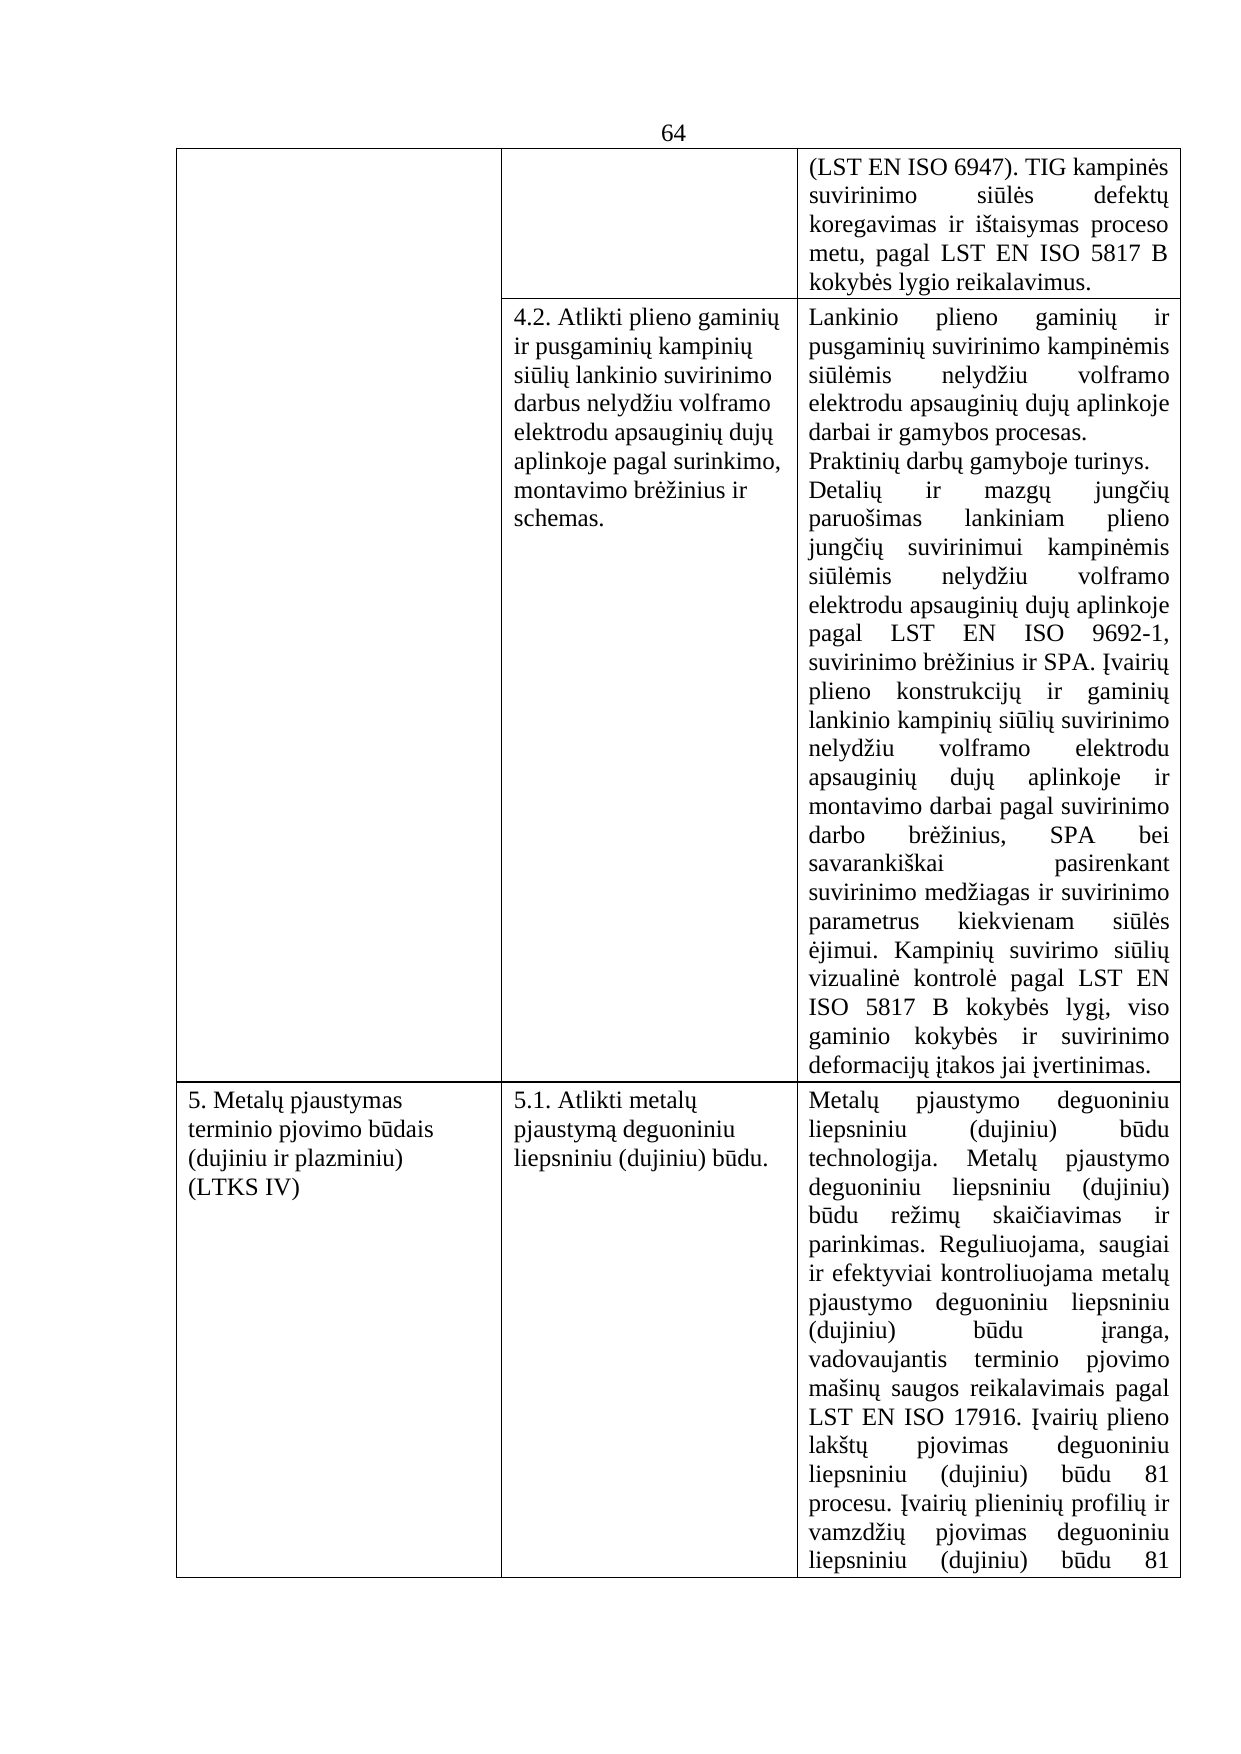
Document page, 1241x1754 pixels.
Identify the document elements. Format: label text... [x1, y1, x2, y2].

table_cell Metalų pjaustymo deguoniniu liepsniniu (dujiniu) būdu technologija. Metalų pjaustymo deguoniniu liepsniniu (dujiniu) būdu režimų skaičiavimas ir parinkimas. Reguliuojama, saugiai ir efektyviai kontroliuojama metalų pjaustymo deguoniniu liepsniniu (dujiniu) būdu įranga, vadovaujantis terminio pjovimo mašinų saugos reikalavimais pagal LST EN ISO 17916. Įvairių plieno lakštų pjovimas deguoniniu liepsniniu (dujiniu) būdu 81 procesu. Įvairių plieninių profilių ir vamzdžių pjovimas deguoniniu liepsniniu (dujiniu) būdu 81 [798, 1083, 1180, 1577]
table_cell [177, 149, 501, 1081]
table_cell (LST EN ISO 6947). TIG kampinės suvirinimo siūlės defektų koregavimas ir ištaisymas proceso metu, pagal LST EN ISO 5817 B kokybės lygio reikalavimus. [798, 149, 1180, 298]
table_cell 4.2. Atlikti plieno gaminių ir pusgaminių kampinių siūlių lankinio suvirinimo darbus nelydžiu volframo elektrodu apsauginių dujų aplinkoje pagal surinkimo, montavimo brėžinius ir schemas. [502, 299, 797, 1081]
table_cell 5.1. Atlikti metalų pjaustymą deguoniniu liepsniniu (dujiniu) būdu. [502, 1083, 797, 1577]
table_cell Lankinio plieno gaminių ir pusgaminių suvirinimo kampinėmis siūlėmis nelydžiu volframo elektrodu apsauginių dujų aplinkoje darbai ir gamybos procesas. Praktinių darbų gamyboje turinys. Detalių ir mazgų jungčių paruošimas lankiniam plieno jungčių suvirinimui kampinėmis siūlėmis nelydžiu volframo elektrodu apsauginių dujų aplinkoje pagal LST EN ISO 9692-1, suvirinimo brėžinius ir SPA. Įvairių plieno konstrukcijų ir gaminių lankinio kampinių siūlių suvirinimo nelydžiu volframo elektrodu apsauginių dujų aplinkoje ir montavimo darbai pagal suvirinimo darbo brėžinius, SPA bei savarankiškai pasirenkant suvirinimo medžiagas ir suvirinimo parametrus kiekvienam siūlės ėjimui. Kampinių suvirimo siūlių vizualinė kontrolė pagal LST EN ISO 5817 B kokybės lygį, viso gaminio kokybės ir suvirinimo deformacijų įtakos jai įvertinimas. [798, 299, 1180, 1081]
table_cell [502, 149, 797, 298]
table_cell 5. Metalų pjaustymas terminio pjovimo būdais (dujiniu ir plazminiu) (LTKS IV) [177, 1083, 501, 1577]
